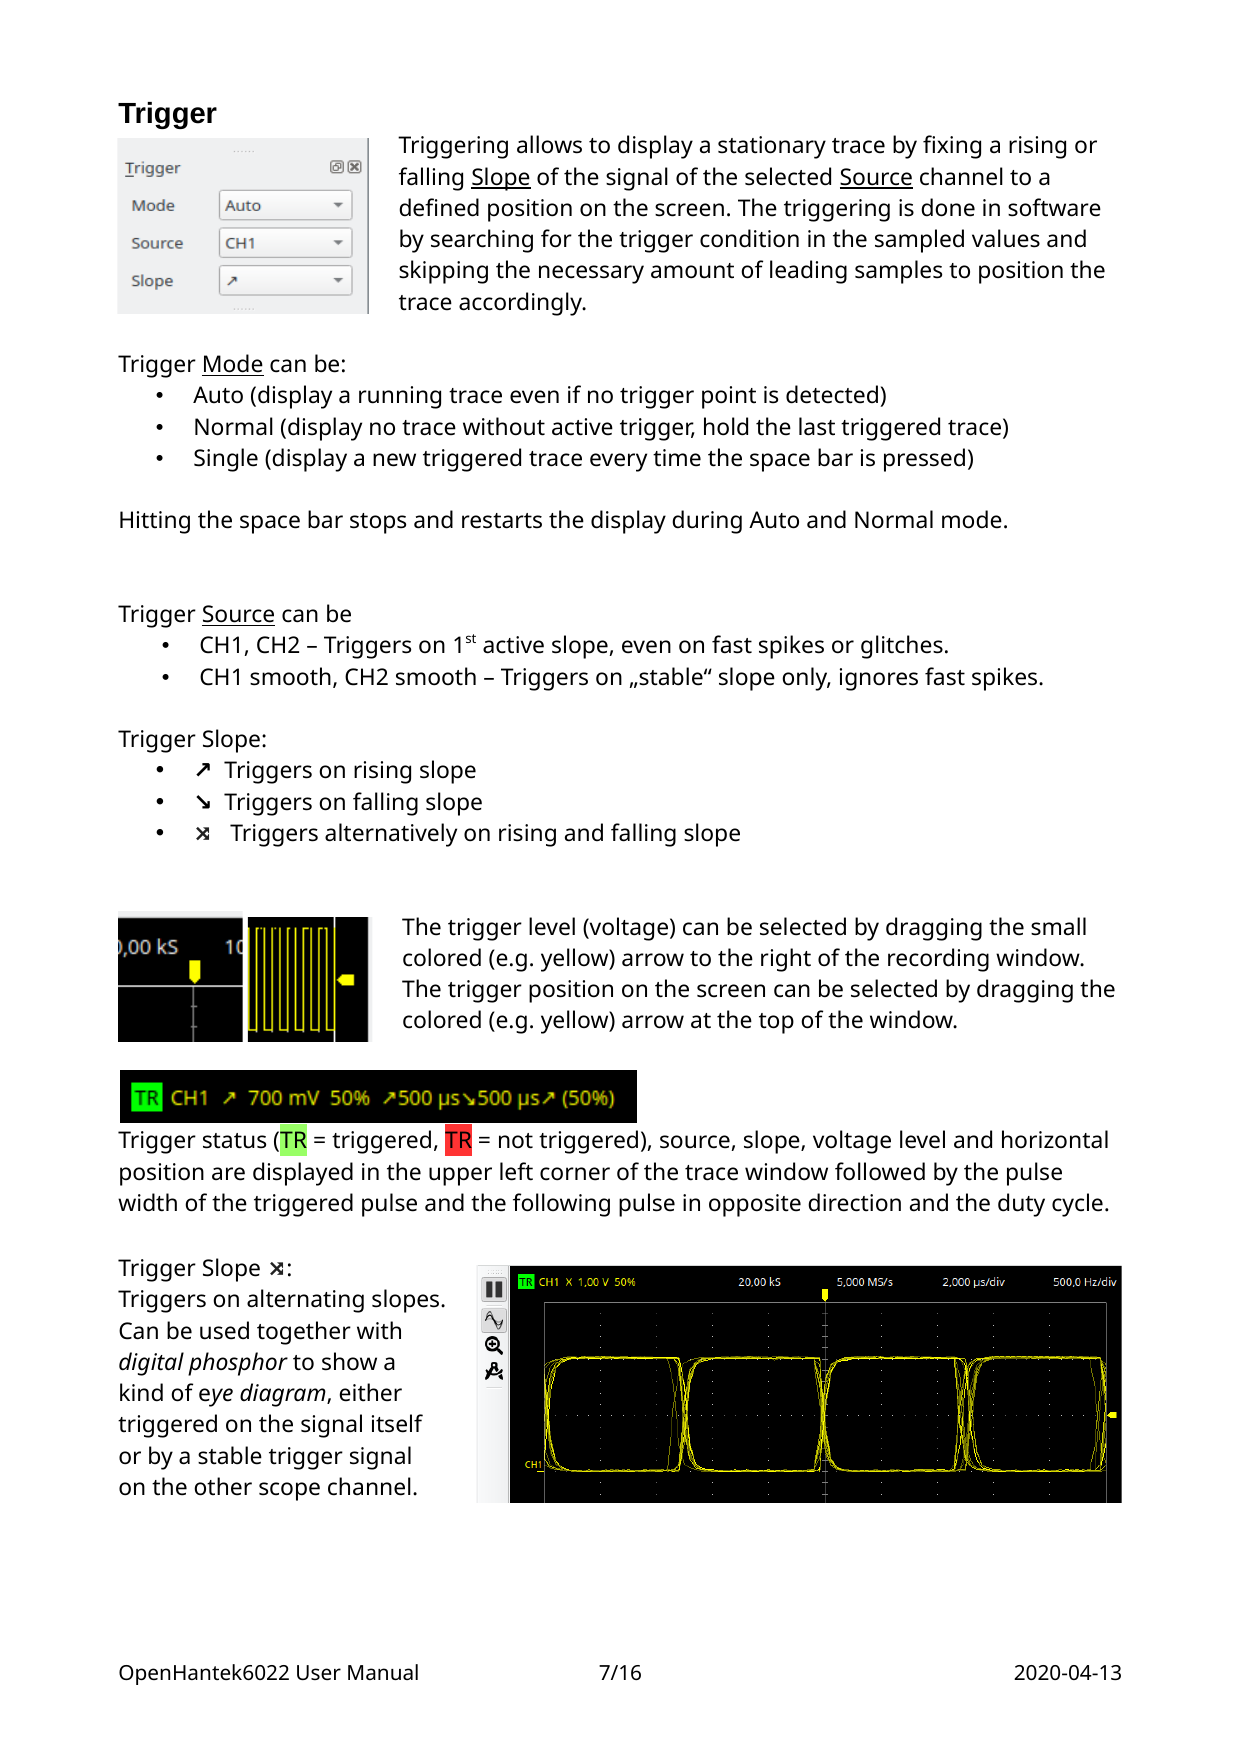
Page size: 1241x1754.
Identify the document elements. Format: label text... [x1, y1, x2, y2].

list CH1, CH2 – Triggers on 1st active slope, even on fast spikes or glitches. [162, 629, 1122, 661]
picture [255, 917, 373, 1023]
text Hitting the space bar stops and restarts the display during Auto and Normal mode. [118, 504, 1122, 536]
list ↘ Triggers on falling slope [156, 786, 1122, 817]
list ⤨ Triggers alternatively on rising and falling slope [156, 817, 1122, 848]
text Triggering allows to display a stationary trace by fixing a rising or falling Slope of the signal of the selected Source channel to a defined position on the screen. The triggering is done in software by searching for the trigger condition in the sampled values and skipping the necessary amount of leading samples to position the trace accordingly. [118, 129, 1122, 317]
picture [118, 911, 243, 946]
text Trigger Slope: [118, 723, 1122, 754]
list Normal (display no trace without active trigger, hold the last triggered trace) [156, 411, 1122, 442]
text Trigger Slope ⤨: Triggers on alternating slopes. Can be used together with digital phosphor to show a kind of eye diagram, either triggered on the signal itself or by a stable trigger signal on the other scope channel. [118, 1252, 1122, 1502]
text Trigger Mode can be: [118, 348, 1122, 379]
subtitle Trigger [118, 96, 1122, 129]
text Trigger Source can be [118, 598, 1122, 629]
list Single (display a new triggered trace every time the space bar is pressed) [156, 442, 1122, 473]
picture [476, 1265, 1122, 1503]
list CH1 smooth, CH2 smooth – Triggers on „stable“ slope only, ignores fast spikes. [162, 661, 1122, 692]
text The trigger level (voltage) can be selected by dragging the small colored (e.g. yellow) arrow to the right of the recording window. The trigger position on the screen can be selected by dragging the colored (e.g. yellow) arrow at the top of the window. [118, 911, 1122, 1036]
list ↗ Triggers on rising slope [156, 754, 1122, 786]
text Trigger status (TR = triggered, TR = not triggered), source, slope, voltage level and horizontal position are displayed in the upper left corner of the trace window followed by the pulse width of the triggered pulse and the following pulse in opposite direction and the duty cycle. [118, 1124, 1122, 1218]
list Auto (display a running trace even if no trigger point is detected) [156, 379, 1122, 411]
picture [120, 1070, 637, 1123]
